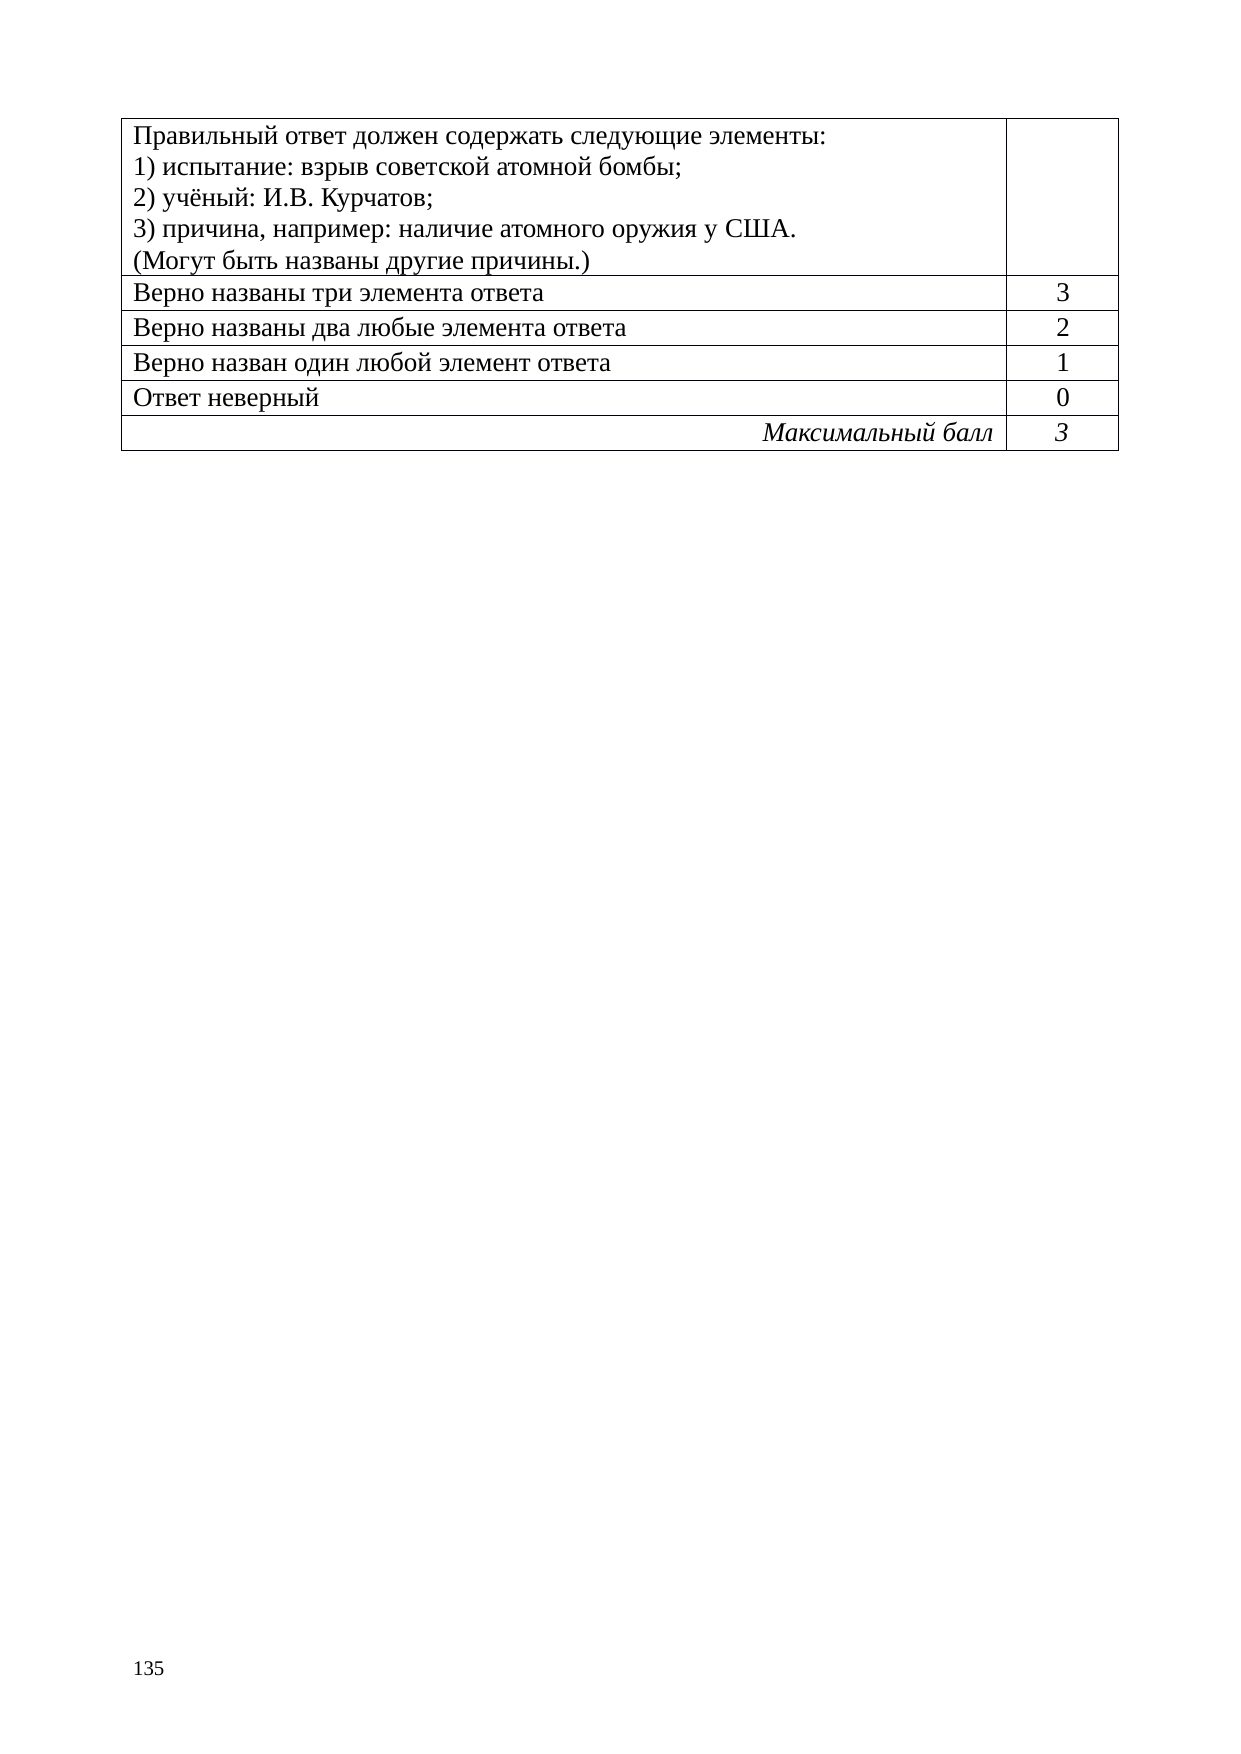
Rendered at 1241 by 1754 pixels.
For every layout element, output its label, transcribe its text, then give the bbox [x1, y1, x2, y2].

table_cell 3 [1007, 416, 1118, 450]
table_cell 1 [1007, 346, 1118, 380]
table_cell Ответ неверный [122, 381, 1006, 415]
table_cell Верно названы три элемента ответа [122, 276, 1006, 310]
table_cell 3 [1007, 276, 1118, 310]
table_cell Максимальный балл [122, 416, 1006, 450]
table_cell 0 [1007, 381, 1118, 415]
table_cell Верно названы два любые элемента ответа [122, 311, 1006, 345]
table_cell Правильный ответ должен содержать следующие элементы: 1) испытание: взрыв советской атомной бомбы; 2) учёный: И.В. Курчатов; 3) причина, например: наличие атомного оружия у США. (Могут быть названы другие причины.) [122, 119, 1006, 275]
table_cell [1007, 119, 1118, 275]
table_cell 2 [1007, 311, 1118, 345]
table_cell Верно назван один любой элемент ответа [122, 346, 1006, 380]
